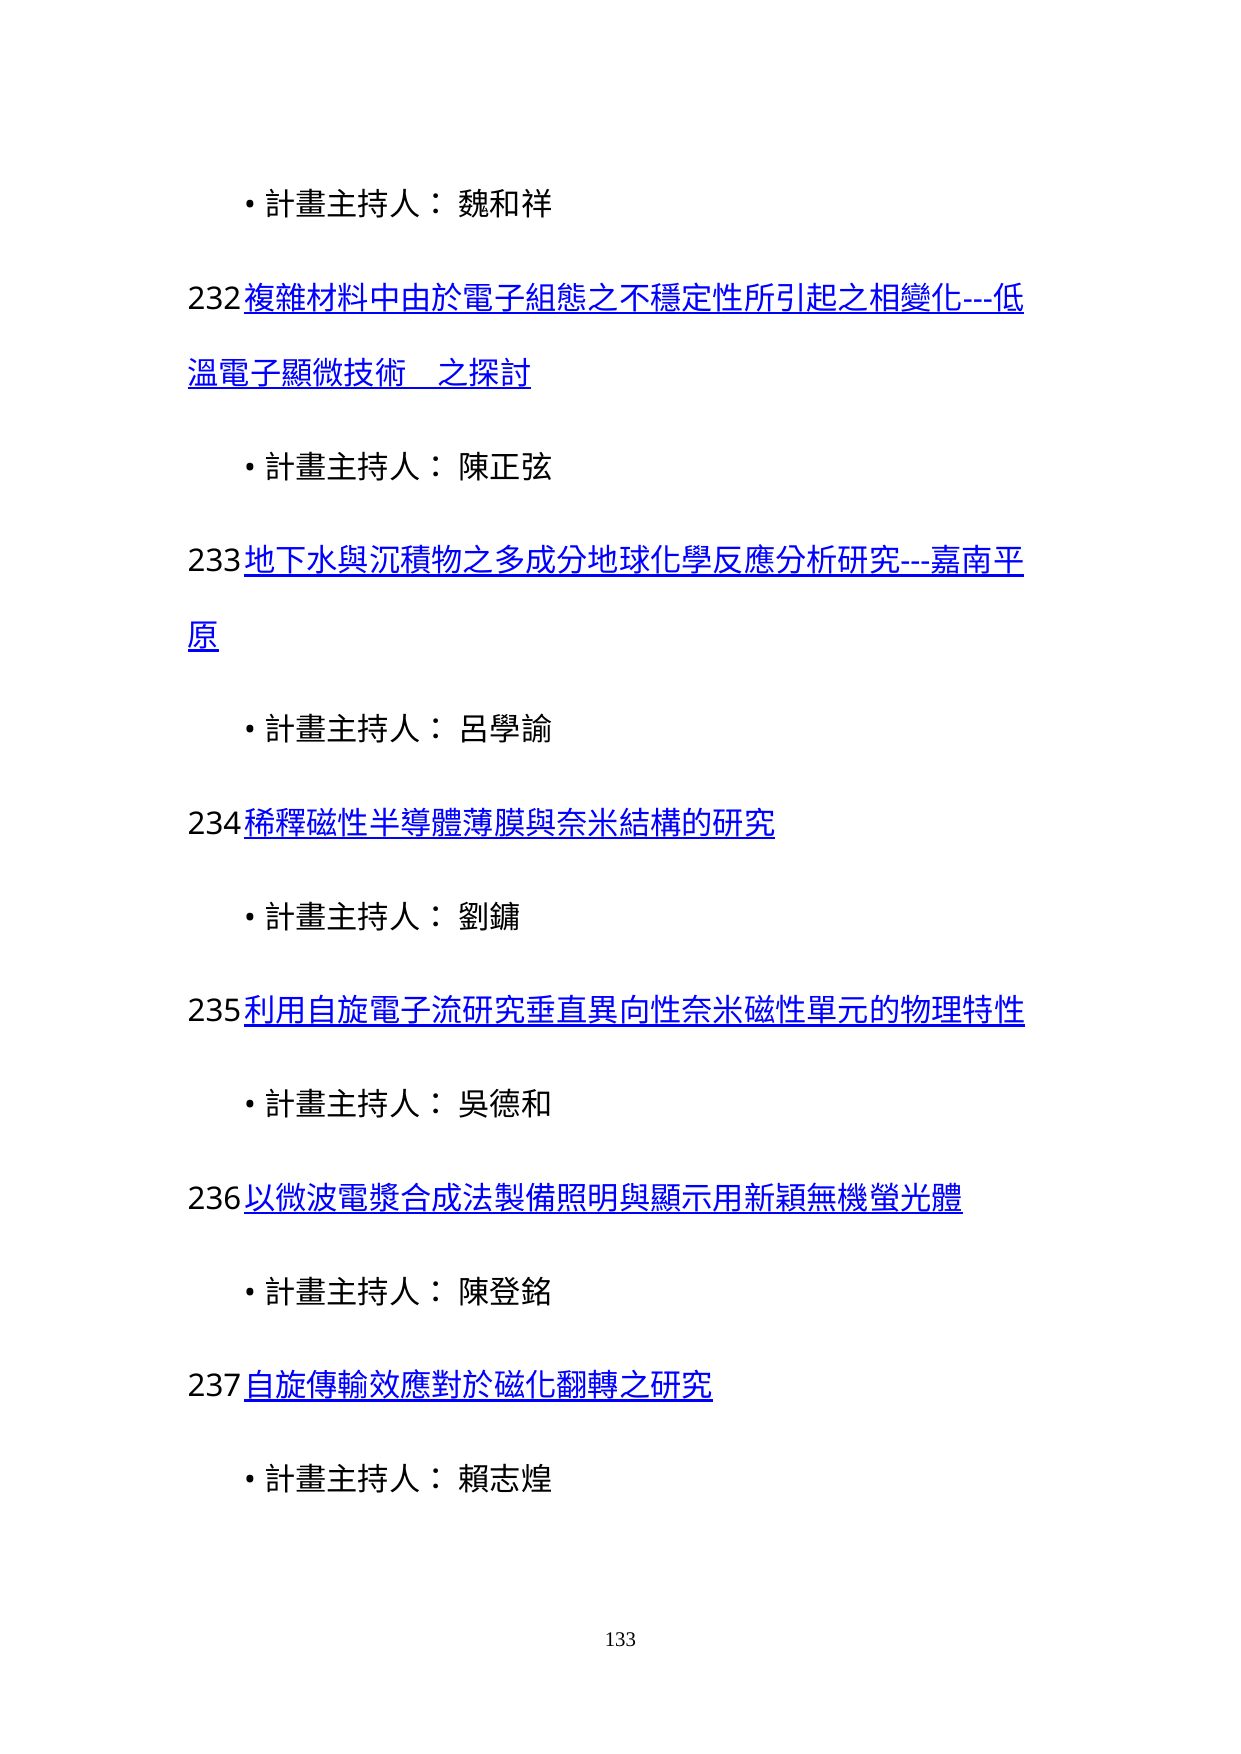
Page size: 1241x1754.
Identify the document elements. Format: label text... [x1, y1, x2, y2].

text 236 以微波電漿合成法製備照明與顯示用新穎無機螢光體 [187, 1158, 1053, 1233]
text 234 稀釋磁性半導體薄膜與奈米結構的研究 [187, 783, 1053, 858]
text • 計畫主持人： 賴志煌 [187, 1439, 1053, 1514]
text • 計畫主持人： 陳正弦 [187, 427, 1053, 502]
text 235 利用自旋電子流研究垂直異向性奈米磁性單元的物理特性 [187, 971, 1053, 1046]
text • 計畫主持人： 魏和祥 [187, 164, 1053, 239]
text • 計畫主持人： 吳德和 [187, 1064, 1053, 1139]
text • 計畫主持人： 呂學諭 [187, 689, 1053, 764]
text 237 自旋傳輸效應對於磁化翻轉之研究 [187, 1346, 1053, 1421]
text 232 複雜材料中由於電子組態之不穩定性所引起之相變化---低溫電子顯微技術 之探討 [187, 258, 1053, 408]
text 233 地下水與沉積物之多成分地球化學反應分析研究---嘉南平原 [187, 521, 1053, 671]
text • 計畫主持人： 劉鏞 [187, 877, 1053, 952]
text • 計畫主持人： 陳登銘 [187, 1252, 1053, 1327]
